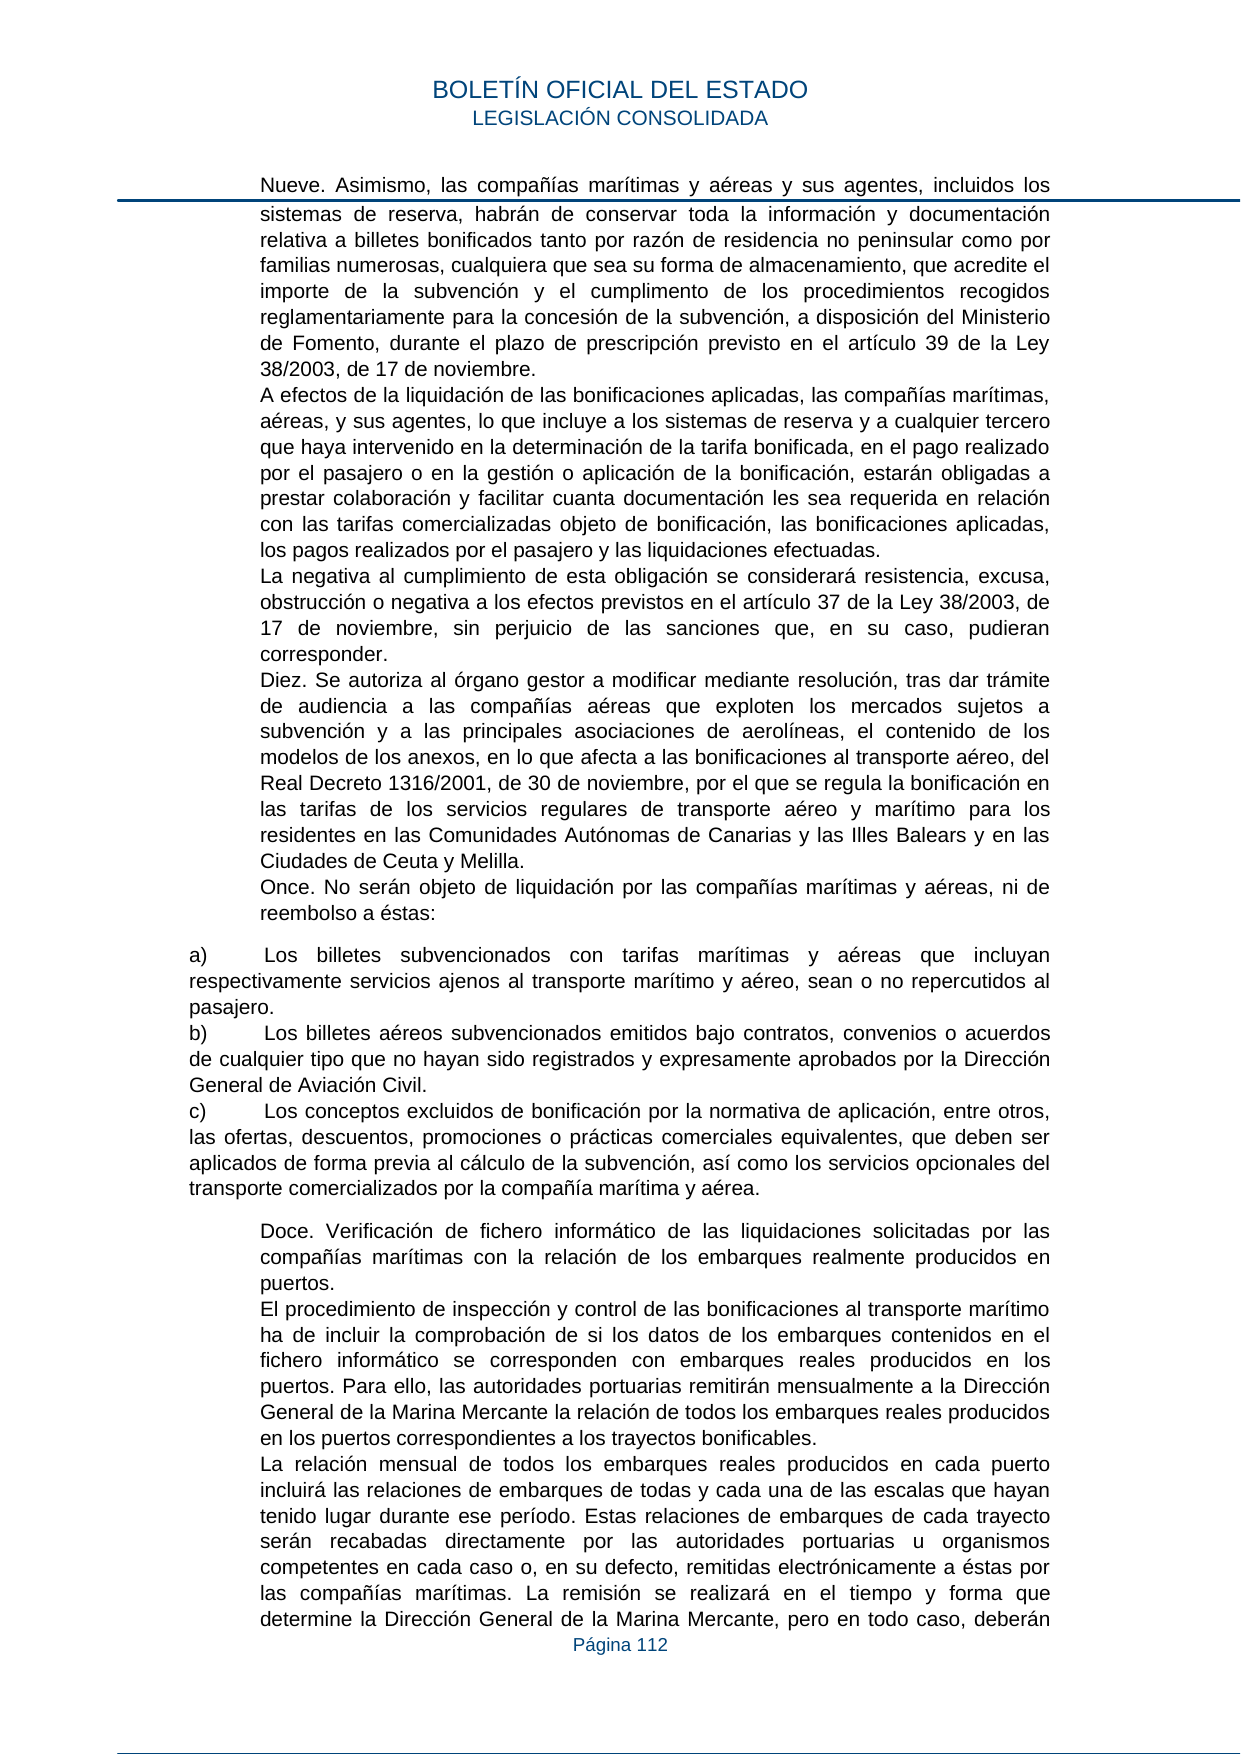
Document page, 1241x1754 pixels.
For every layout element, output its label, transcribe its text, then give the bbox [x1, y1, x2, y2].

text La negativa al cumplimiento de esta obligación se considerará resistencia, excusa, obstrucción o negativa a los efectos previstos en el artículo 37 de la Ley 38/2003, de 17 de noviembre, sin perjuicio de las sanciones que, en su caso, pudieran corresponder. [260, 564, 1051, 665]
text A efectos de la liquidación de las bonificaciones aplicadas, las compañías marítimas, aéreas, y sus agentes, lo que incluye a los sistemas de reserva y a cualquier tercero que haya intervenido en la determinación de la tarifa bonificada, en el pago realizado por el pasajero o en la gestión o aplicación de la bonificación, estarán obligadas a prestar colaboración y facilitar cuanta documentación les sea requerida en relación con las tarifas comercializadas objeto de bonificación, las bonificaciones aplicadas, los pagos realizados por el pasajero y las liquidaciones efectuadas. [260, 383, 1051, 562]
list Los billetes subvencionados con tarifas marítimas y aéreas que incluyan respectivamente servicios ajenos al transporte marítimo y aéreo, sean o no repercutidos al pasajero. [189, 943, 1051, 1019]
text sistemas de reserva, habrán de conservar toda la información y documentación relativa a billetes bonificados tanto por razón de residencia no peninsular como por familias numerosas, cualquiera que sea su forma de almacenamiento, que acredite el importe de la subvención y el cumplimento de los procedimientos recogidos reglamentariamente para la concesión de la subvención, a disposición del Ministerio de Fomento, durante el plazo de prescripción previsto en el artículo 39 de la Ley 38/2003, de 17 de noviembre. [260, 202, 1051, 381]
list Los conceptos excluidos de bonificación por la normativa de aplicación, entre otros, las ofertas, descuentos, promociones o prácticas comerciales equivalentes, que deben ser aplicados de forma previa al cálculo de la subvención, así como los servicios opcionales del transporte comercializados por la compañía marítima y aérea. [189, 1099, 1051, 1200]
text Doce. Verificación de fichero informático de las liquidaciones solicitadas por las compañías marítimas con la relación de los embarques realmente producidos en puertos. [260, 1219, 1051, 1294]
list Los billetes aéreos subvencionados emitidos bajo contratos, convenios o acuerdos de cualquier tipo que no hayan sido registrados y expresamente aprobados por la Dirección General de Aviación Civil. [189, 1021, 1051, 1096]
text El procedimiento de inspección y control de las bonificaciones al transporte marítimo ha de incluir la comprobación de si los datos de los embarques contenidos en el fichero informático se corresponden con embarques reales producidos en los puertos. Para ello, las autoridades portuarias remitirán mensualmente a la Dirección General de la Marina Mercante la relación de todos los embarques reales producidos en los puertos correspondientes a los trayectos bonificables. [260, 1297, 1051, 1450]
text Once. No serán objeto de liquidación por las compañías marítimas y aéreas, ni de reembolso a éstas: [260, 874, 1051, 924]
text Diez. Se autoriza al órgano gestor a modificar mediante resolución, tras dar trámite de audiencia a las compañías aéreas que exploten los mercados sujetos a subvención y a las principales asociaciones de aerolíneas, el contenido de los modelos de los anexos, en lo que afecta a las bonificaciones al transporte aéreo, del Real Decreto 1316/2001, de 30 de noviembre, por el que se regula la bonificación en las tarifas de los servicios regulares de transporte aéreo y marítimo para los residentes en las Comunidades Autónomas de Canarias y las Illes Balears y en las Ciudades de Ceuta y Melilla. [260, 668, 1051, 872]
text Nueve. Asimismo, las compañías marítimas y aéreas y sus agentes, incluidos los [260, 173, 1051, 199]
text La relación mensual de todos los embarques reales producidos en cada puerto incluirá las relaciones de embarques de todas y cada una de las escalas que hayan tenido lugar durante ese período. Estas relaciones de embarques de cada trayecto serán recabadas directamente por las autoridades portuarias u organismos competentes en cada caso o, en su defecto, remitidas electrónicamente a éstas por las compañías marítimas. La remisión se realizará en el tiempo y forma que determine la Dirección General de la Marina Mercante, pero en todo caso, deberán [260, 1452, 1051, 1631]
